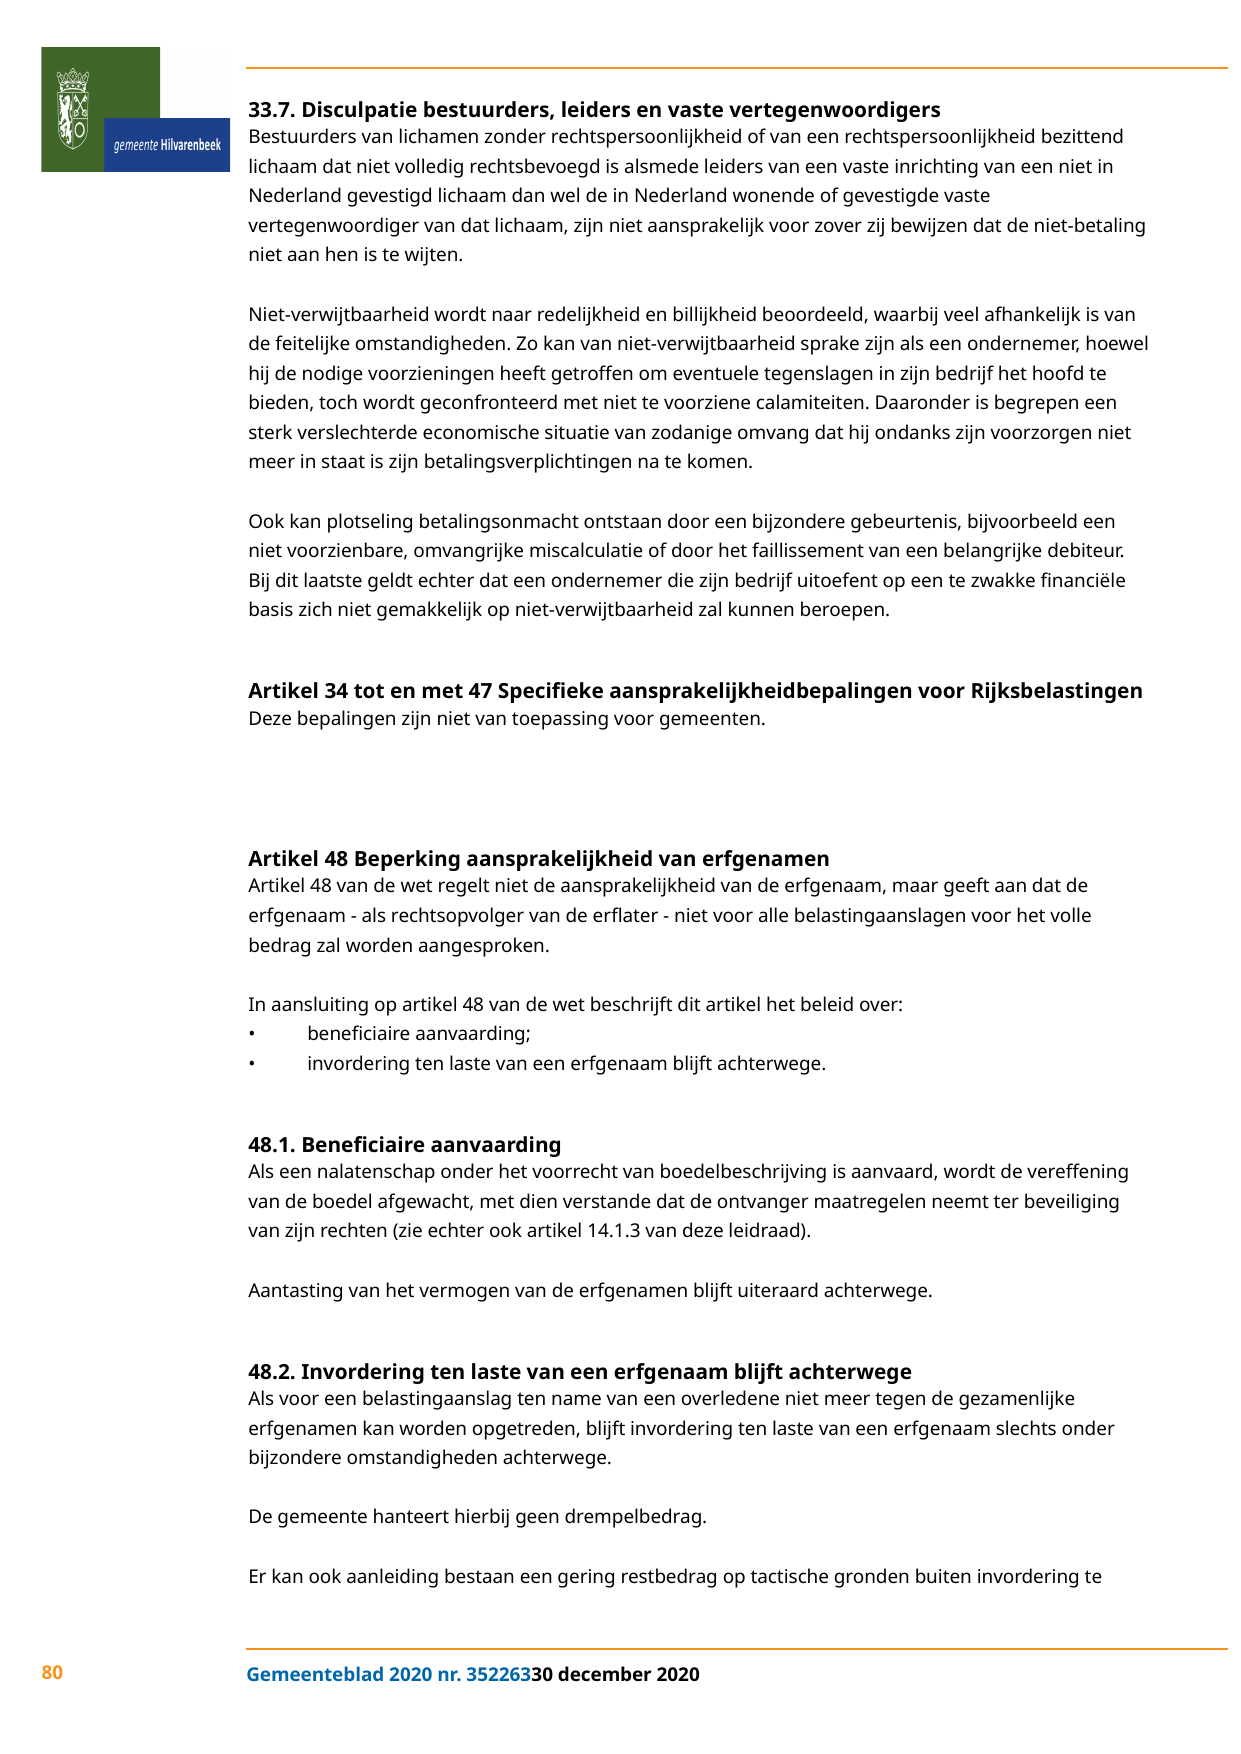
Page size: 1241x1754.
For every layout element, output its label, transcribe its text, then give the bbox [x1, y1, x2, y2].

text Aantasting van het vermogen van de erfgenamen blijft uiteraard achterwege. [248, 1277, 1152, 1303]
list invordering ten laste van een erfgenaam blijft achterwege. [248, 1050, 1152, 1076]
text Artikel 48 Beperking aansprakelijkheid van erfgenamen [248, 844, 1152, 873]
text Artikel 34 tot en met 47 Specifieke aansprakelijkheidbepalingen voor Rijksbelastingen [248, 677, 1152, 705]
text De gemeente hanteert hierbij geen drempelbedrag. [248, 1504, 1152, 1529]
text Er kan ook aanleiding bestaan een gering restbedrag op tactische gronden buiten invordering te [248, 1563, 1152, 1588]
text 48.2. Invordering ten laste van een erfgenaam blijft achterwege [248, 1357, 1152, 1385]
text Als voor een belastingaanslag ten name van een overledene niet meer tegen de gezamenlijke erfgenamen kan worden opgetreden, blijft invordering ten laste van een erfgenaam slechts onder bijzondere omstandigheden achterwege. [248, 1385, 1152, 1470]
text 48.1. Beneficiaire aanvaarding [248, 1130, 1152, 1158]
text Ook kan plotseling betalingsonmacht ontstaan door een bijzondere gebeurtenis, bijvoorbeeld een niet voorzienbare, omvangrijke miscalculatie of door het faillissement van een belangrijke debiteur. Bij dit laatste geldt echter dat een ondernemer die zijn bedrijf uitoefent op een te zwakke financiële basis zich niet gemakkelijk op niet-verwijtbaarheid zal kunnen beroepen. [248, 508, 1152, 622]
text Niet-verwijtbaarheid wordt naar redelijkheid en billijkheid beoordeeld, waarbij veel afhankelijk is van de feitelijke omstandigheden. Zo kan van niet-verwijtbaarheid sprake zijn als een ondernemer, hoewel hij de nodige voorzieningen heeft getroffen om eventuele tegenslagen in zijn bedrijf het hoofd te bieden, toch wordt geconfronteerd met niet te voorziene calamiteiten. Daaronder is begrepen een sterk verslechterde economische situatie van zodanige omvang dat hij ondanks zijn voorzorgen niet meer in staat is zijn betalingsverplichtingen na te komen. [248, 301, 1152, 474]
text Deze bepalingen zijn niet van toepassing voor gemeenten. [248, 705, 1152, 731]
text Artikel 48 van de wet regelt niet de aansprakelijkheid van de erfgenaam, maar geeft aan dat de erfgenaam - als rechtsopvolger van de erflater - niet voor alle belastingaanslagen voor het volle bedrag zal worden aangesproken. [248, 873, 1152, 957]
list beneficiaire aanvaarding; [248, 1021, 1152, 1046]
text 33.7. Disculpatie bestuurders, leiders en vaste vertegenwoordigers [248, 95, 1152, 123]
text Bestuurders van lichamen zonder rechtspersoonlijkheid of van een rechtspersoonlijkheid bezittend lichaam dat niet volledig rechtsbevoegd is alsmede leiders van een vaste inrichting van een niet in Nederland gevestigd lichaam dan wel de in Nederland wonende of gevestigde vaste vertegenwoordiger van dat lichaam, zijn niet aansprakelijk voor zover zij bewijzen dat de niet-betaling niet aan hen is te wijten. [248, 123, 1152, 267]
text In aansluiting op artikel 48 van de wet beschrijft dit artikel het beleid over: [248, 991, 1152, 1017]
picture [41, 47, 231, 172]
text Als een nalatenschap onder het voorrecht van boedelbeschrijving is aanvaard, wordt de vereffening van de boedel afgewacht, met dien verstande dat de ontvanger maatregelen neemt ter beveiliging van zijn rechten (zie echter ook artikel 14.1.3 van deze leidraad). [248, 1158, 1152, 1243]
